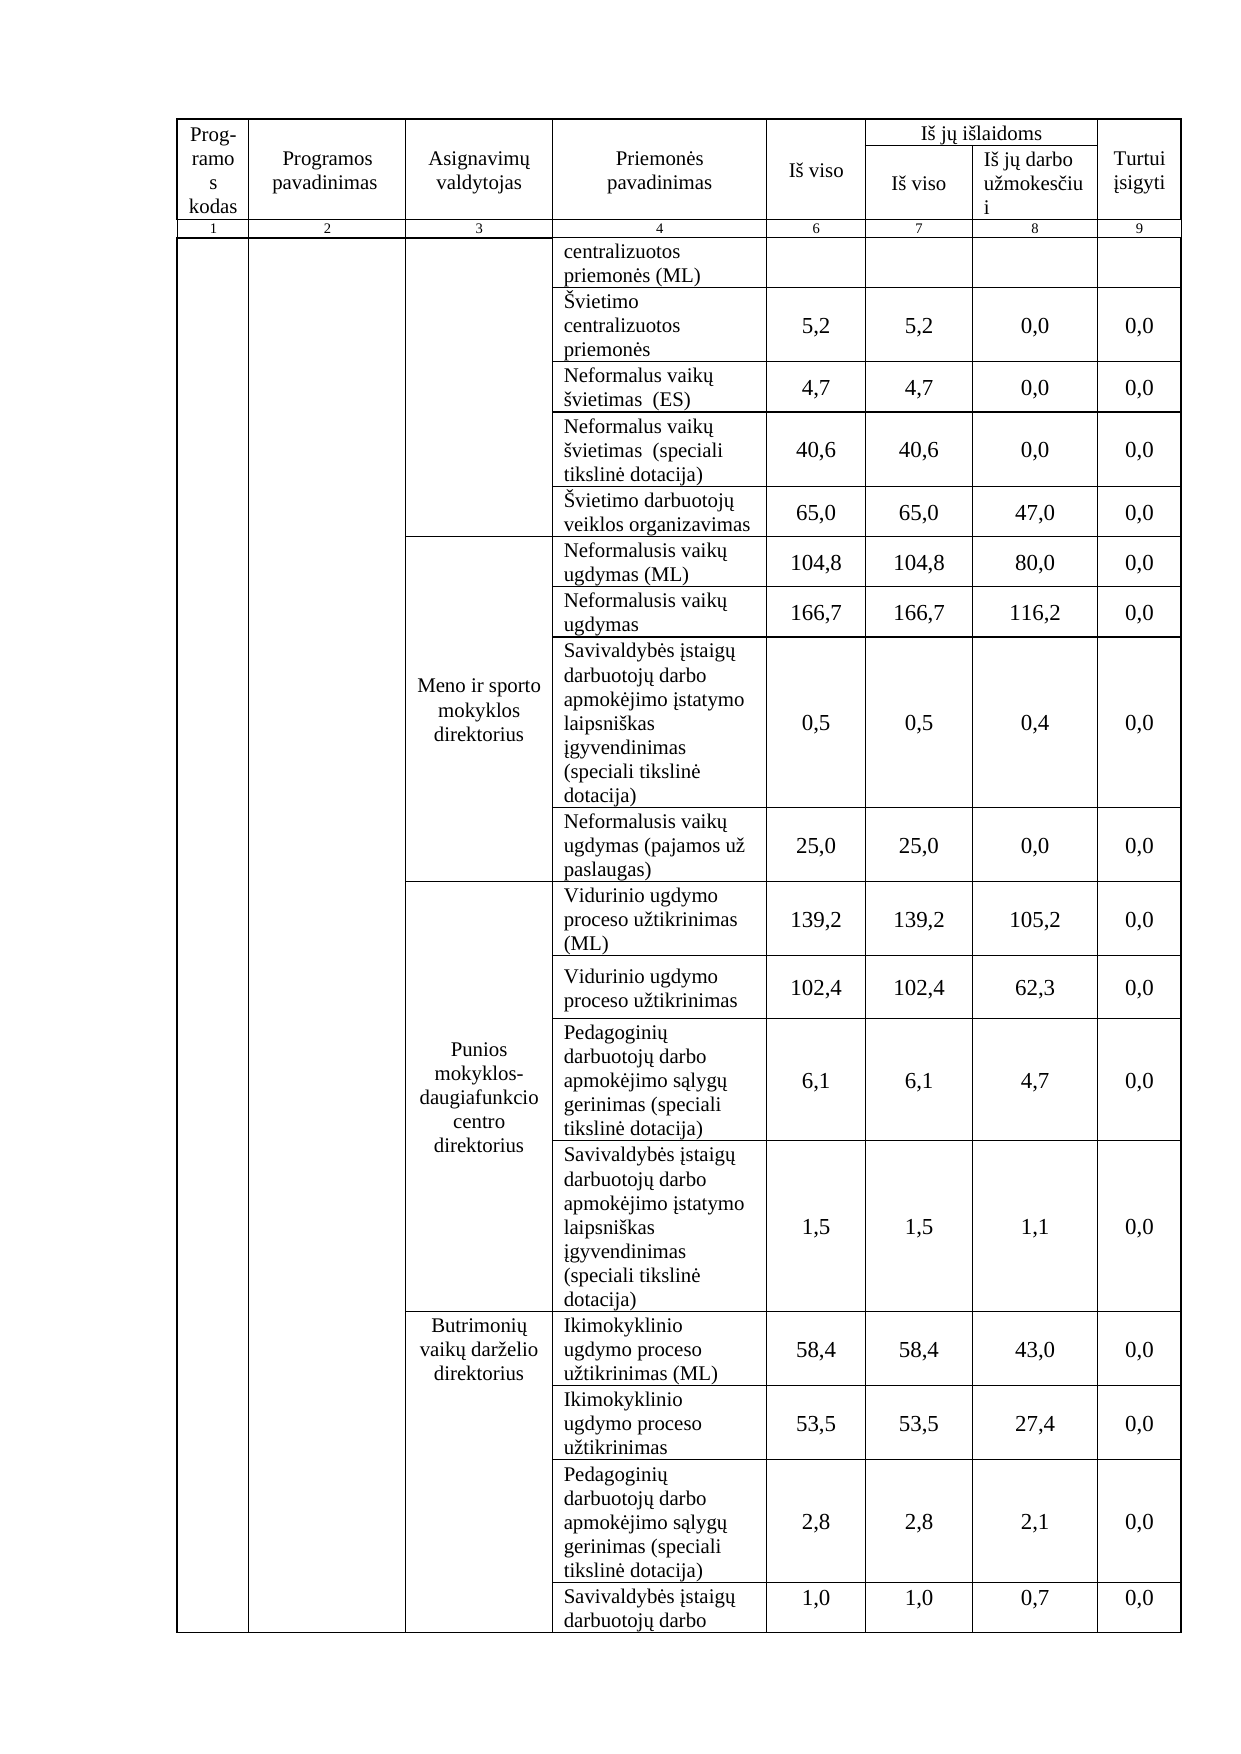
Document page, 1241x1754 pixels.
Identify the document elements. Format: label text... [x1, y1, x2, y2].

table_header Prog-ramos kodas [178, 120, 248, 219]
table_cell [178, 239, 248, 1632]
table_cell 47,0 [973, 487, 1097, 536]
table_cell Iš viso [866, 146, 972, 219]
table_cell Vidurinio ugdymo proceso užtikrinimas [553, 956, 766, 1018]
table_cell 53,5 [767, 1386, 865, 1459]
table_cell 6 [767, 220, 865, 237]
table_cell [1098, 238, 1180, 287]
table_cell Neformalusis vaikų ugdymas [553, 587, 766, 636]
table_cell 8 [973, 220, 1097, 237]
table_cell 0,7 [973, 1583, 1097, 1632]
table_cell Ikimokyklinio ugdymo proceso užtikrinimas (ML) [553, 1312, 766, 1385]
table_cell 0,5 [866, 638, 972, 807]
table_cell Vidurinio ugdymo proceso užtikrinimas (ML) [553, 882, 766, 955]
table_cell 58,4 [767, 1312, 865, 1385]
table_cell 0,0 [973, 362, 1097, 411]
table_cell 1 [178, 220, 248, 237]
table_cell 27,4 [973, 1386, 1097, 1459]
table_cell 80,0 [973, 537, 1097, 586]
table_cell 1,0 [767, 1583, 865, 1632]
table_header Asignavimų valdytojas [406, 120, 552, 219]
table_cell Iš jų darbo užmokesčiui [973, 146, 1097, 219]
table_cell 2,8 [767, 1460, 865, 1582]
table_cell 0,5 [767, 638, 865, 807]
table_cell 65,0 [767, 487, 865, 536]
table_cell Meno ir sporto mokyklos direktorius [406, 537, 552, 881]
table_cell 139,2 [767, 882, 865, 955]
table_cell 0,0 [1098, 882, 1180, 955]
table_cell 0,0 [1098, 1386, 1180, 1459]
table_cell 0,0 [973, 808, 1097, 881]
table_cell 0,0 [1098, 587, 1180, 636]
table_cell 0,0 [973, 288, 1097, 361]
table_cell Pedagoginių darbuotojų darbo apmokėjimo sąlygų gerinimas (speciali tikslinė dotacija) [553, 1460, 766, 1582]
table_cell 0,0 [1098, 1312, 1180, 1385]
table_cell 65,0 [866, 487, 972, 536]
table_cell Neformalus vaikų švietimas (speciali tikslinė dotacija) [553, 413, 766, 486]
table_cell 6,1 [767, 1019, 865, 1140]
table_cell 0,4 [973, 638, 1097, 807]
table_cell 6,1 [866, 1019, 972, 1140]
table_cell 0,0 [1098, 1583, 1180, 1632]
table_cell 3 [406, 220, 552, 237]
table_cell 0,0 [1098, 808, 1180, 881]
table_cell Savivaldybės įstaigų darbuotojų darbo [553, 1583, 766, 1632]
table_cell 166,7 [767, 587, 865, 636]
table_header Iš jų išlaidoms [866, 120, 1097, 145]
table_cell 0,0 [973, 413, 1097, 486]
table_cell Švietimo centralizuotos priemonės [553, 288, 766, 361]
table_cell 43,0 [973, 1312, 1097, 1385]
table_cell 0,0 [1098, 956, 1180, 1018]
table_cell 0,0 [1098, 537, 1180, 586]
table_cell Savivaldybės įstaigų darbuotojų darbo apmokėjimo įstatymo laipsniškas įgyvendinimas (speciali tikslinė dotacija) [553, 638, 766, 807]
table_cell Butrimonių vaikų darželio direktorius [406, 1312, 552, 1632]
table_cell 1,1 [973, 1141, 1097, 1311]
table_cell 1,5 [767, 1141, 865, 1311]
table_cell 5,2 [866, 288, 972, 361]
table_cell Pedagoginių darbuotojų darbo apmokėjimo sąlygų gerinimas (speciali tikslinė dotacija) [553, 1019, 766, 1140]
table_cell 139,2 [866, 882, 972, 955]
table_cell 116,2 [973, 587, 1097, 636]
table_cell [406, 239, 552, 536]
table_cell 104,8 [866, 537, 972, 586]
table_cell 4,7 [973, 1019, 1097, 1140]
table_cell 166,7 [866, 587, 972, 636]
table_cell 7 [866, 220, 972, 237]
table_cell 4 [553, 220, 766, 237]
table_cell 53,5 [866, 1386, 972, 1459]
table_cell Ikimokyklinio ugdymo proceso užtikrinimas [553, 1386, 766, 1459]
table_cell 40,6 [866, 413, 972, 486]
table_cell 0,0 [1098, 1019, 1180, 1140]
table_cell 1,0 [866, 1583, 972, 1632]
table_cell 0,0 [1098, 288, 1180, 361]
table_cell 40,6 [767, 413, 865, 486]
table_cell 62,3 [973, 956, 1097, 1018]
table_header Iš viso [767, 120, 865, 219]
table_cell 4,7 [767, 362, 865, 411]
table_cell 0,0 [1098, 638, 1180, 807]
table_cell 58,4 [866, 1312, 972, 1385]
table_cell 0,0 [1098, 1460, 1180, 1582]
table_cell 2,1 [973, 1460, 1097, 1582]
table_cell 1,5 [866, 1141, 972, 1311]
table_cell 2,8 [866, 1460, 972, 1582]
table_cell 0,0 [1098, 1141, 1180, 1311]
table_cell [866, 238, 972, 287]
table_cell [973, 238, 1097, 287]
table_header Priemonės pavadinimas [553, 120, 766, 219]
table_cell Neformalus vaikų švietimas (ES) [553, 362, 766, 411]
table_cell Neformalusis vaikų ugdymas (ML) [553, 537, 766, 586]
table_cell 4,7 [866, 362, 972, 411]
table_cell 2 [249, 220, 405, 237]
table_cell 25,0 [866, 808, 972, 881]
table_cell 102,4 [866, 956, 972, 1018]
table_cell 9 [1098, 220, 1181, 237]
table_header Turtui įsigyti [1098, 120, 1180, 219]
table_cell 25,0 [767, 808, 865, 881]
table_cell Neformalusis vaikų ugdymas (pajamos už paslaugas) [553, 808, 766, 881]
table_cell Punios mokyklos-daugiafunkcio centro direktorius [406, 882, 552, 1311]
table_cell Savivaldybės įstaigų darbuotojų darbo apmokėjimo įstatymo laipsniškas įgyvendinimas (speciali tikslinė dotacija) [553, 1141, 766, 1311]
table_cell 5,2 [767, 288, 865, 361]
table_cell centralizuotos priemonės (ML) [553, 238, 766, 287]
table_header Programos pavadinimas [249, 120, 405, 219]
table_cell [767, 238, 865, 287]
table_cell 104,8 [767, 537, 865, 586]
table_cell [249, 239, 405, 1632]
table_cell 0,0 [1098, 413, 1180, 486]
table_cell 0,0 [1098, 362, 1180, 411]
table_cell Švietimo darbuotojų veiklos organizavimas [553, 487, 766, 536]
table_cell 0,0 [1098, 487, 1180, 536]
table_cell 102,4 [767, 956, 865, 1018]
table_cell 105,2 [973, 882, 1097, 955]
